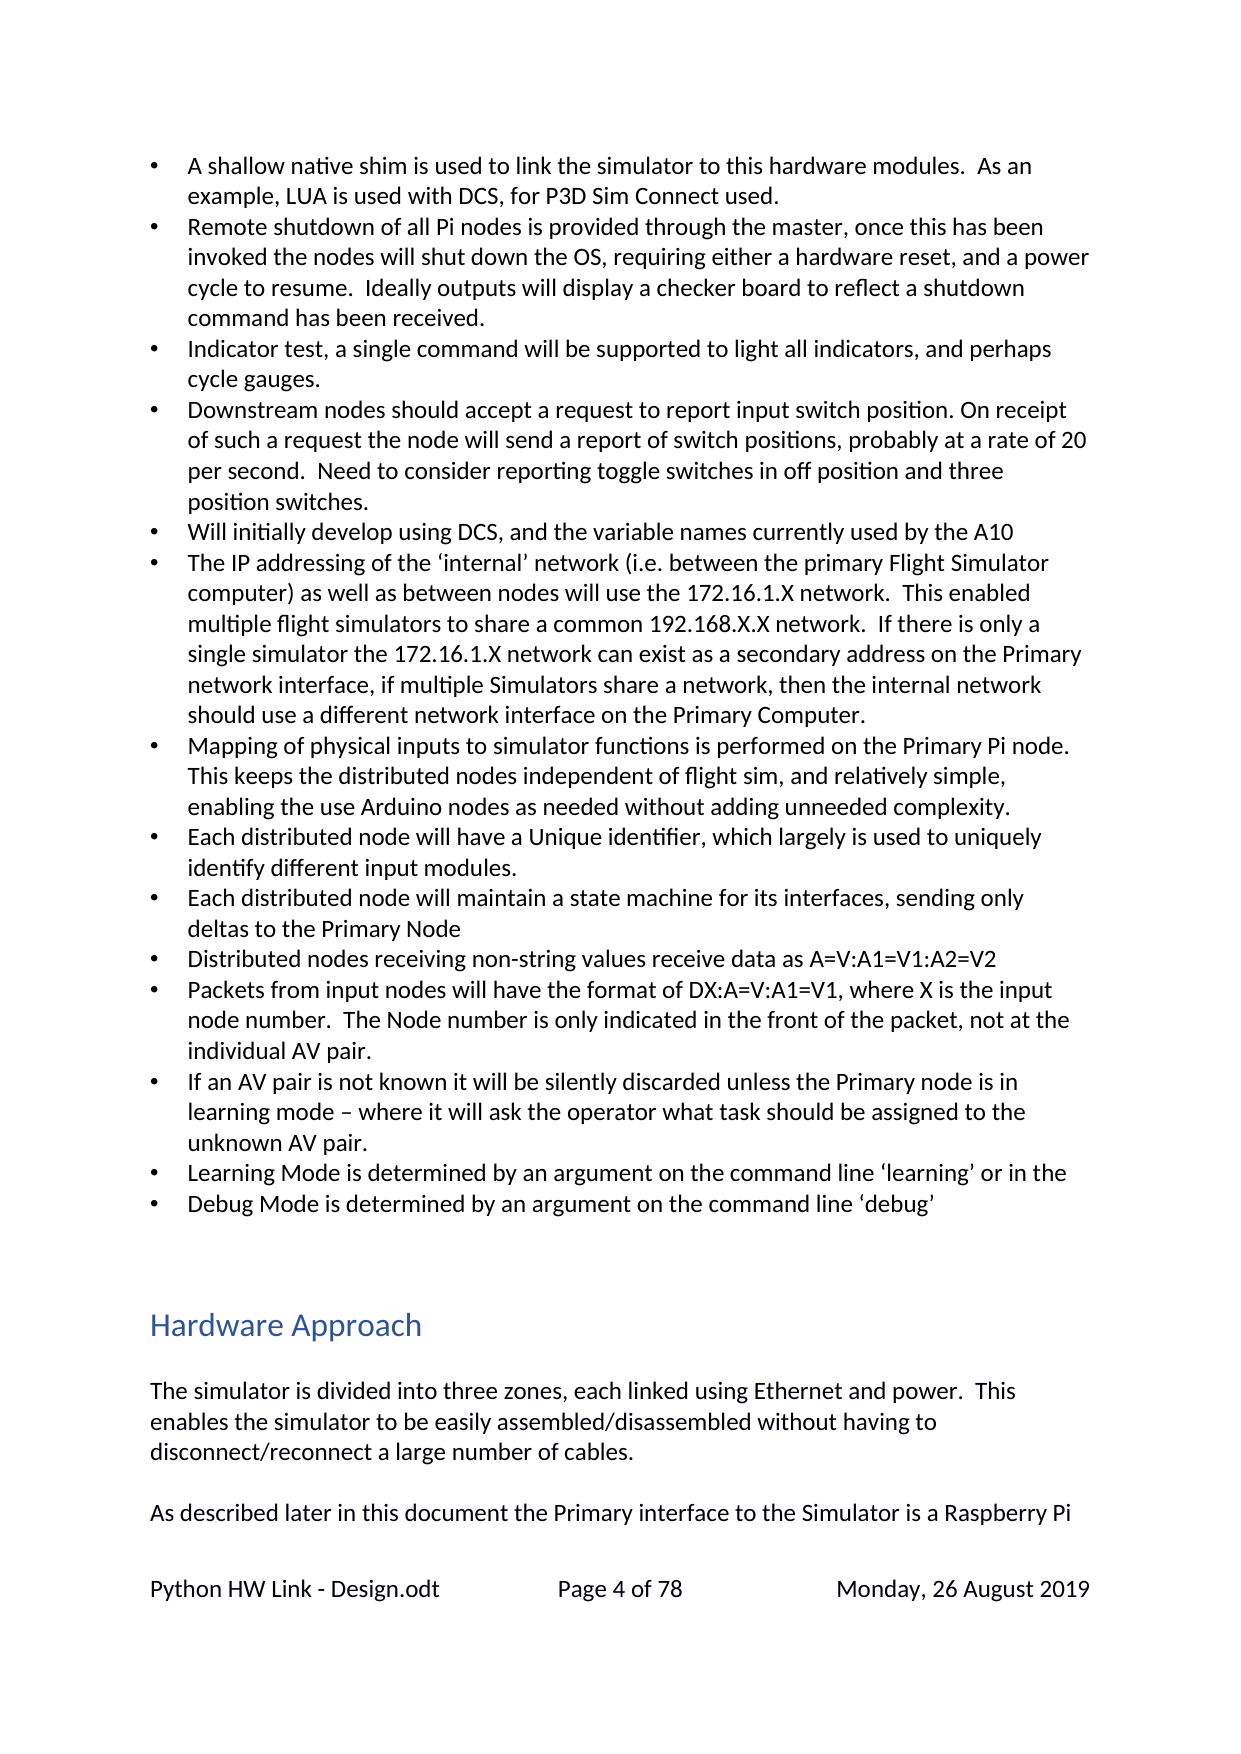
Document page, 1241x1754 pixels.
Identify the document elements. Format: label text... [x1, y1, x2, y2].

list Packets from input nodes will have the format of DX:A=V:A1=V1, where X is the input node number. The Node number is only indicated in the front of the packet, not at the individual AV pair. [150, 974, 1090, 1066]
list Each distributed node will have a Unique identifier, which largely is used to uniquely identify different input modules. [150, 821, 1090, 882]
list Downstream nodes should accept a request to report input switch position. On receipt of such a request the node will send a report of switch positions, probably at a rate of 20 per second. Need to consider reporting toggle switches in off position and three position switches. [150, 394, 1090, 516]
list Remote shutdown of all Pi nodes is provided through the master, once this has been invoked the nodes will shut down the OS, requiring either a hardware reset, and a power cycle to resume. Ideally outputs will display a checker board to reflect a shutdown command has been received. [150, 211, 1090, 333]
list The IP addressing of the ‘internal’ network (i.e. between the primary Flight Simulator computer) as well as between nodes will use the 172.16.1.X network. This enabled multiple flight simulators to share a common 192.168.X.X network. If there is only a single simulator the 172.16.1.X network can exist as a secondary address on the Primary network interface, if multiple Simulators share a network, then the internal network should use a different network interface on the Primary Computer. [150, 547, 1090, 730]
subtitle Hardware Approach [150, 1304, 1090, 1345]
text As described later in this document the Primary interface to the Simulator is a Raspberry Pi [150, 1498, 1090, 1528]
list Learning Mode is determined by an argument on the command line ‘learning’ or in the [150, 1157, 1090, 1188]
text The simulator is divided into three zones, each linked using Ethernet and power. This enables the simulator to be easily assembled/disassembled without having to disconnect/reconnect a large number of cables. [150, 1376, 1090, 1467]
list Each distributed node will maintain a state machine for its interfaces, sending only deltas to the Primary Node [150, 882, 1090, 943]
list Will initially develop using DCS, and the variable names currently used by the A10 [150, 516, 1090, 547]
list Mapping of physical inputs to simulator functions is performed on the Primary Pi node. This keeps the distributed nodes independent of flight sim, and relatively simple, enabling the use Arduino nodes as needed without adding unneeded complexity. [150, 730, 1090, 821]
list Distributed nodes receiving non-string values receive data as A=V:A1=V1:A2=V2 [150, 943, 1090, 974]
list Debug Mode is determined by an argument on the command line ‘debug’ [150, 1188, 1090, 1218]
list A shallow native shim is used to link the simulator to this hardware modules. As an example, LUA is used with DCS, for P3D Sim Connect used. [150, 150, 1090, 211]
list Indicator test, a single command will be supported to light all indicators, and perhaps cycle gauges. [150, 333, 1090, 394]
list If an AV pair is not known it will be silently discarded unless the Primary node is in learning mode – where it will ask the operator what task should be assigned to the unknown AV pair. [150, 1066, 1090, 1157]
